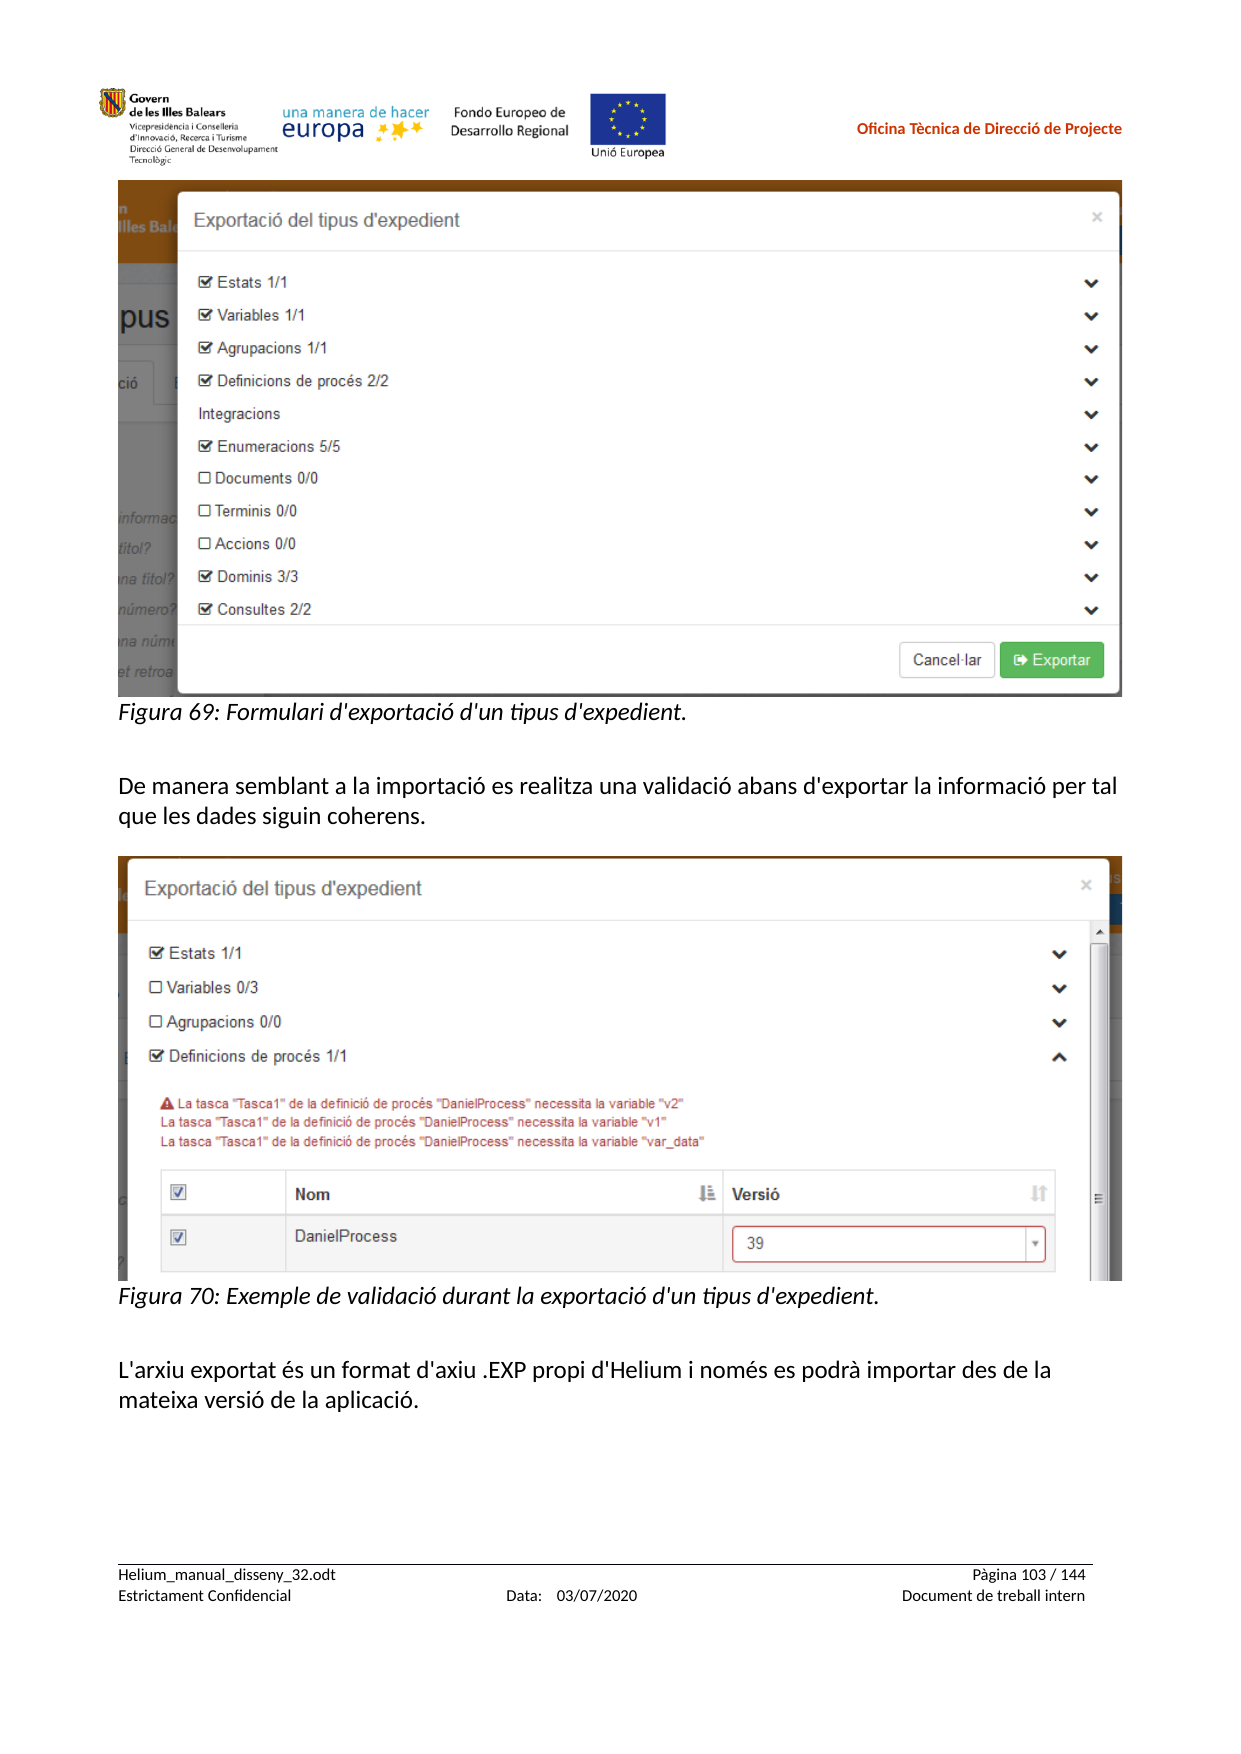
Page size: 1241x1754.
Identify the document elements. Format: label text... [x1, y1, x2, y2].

picture [99, 87, 668, 166]
text Figura 70: Exemple de validació durant la exportació d'un tipus d'expedient. [118, 1281, 1122, 1311]
text Figura 69: Formulari d'exportació d'un tipus d'expedient. [118, 697, 1122, 727]
picture [118, 180, 1123, 697]
picture [118, 856, 1123, 1281]
text De manera semblant a la importació es realitza una validació abans d'exportar la informació per tal que les dades siguin coherens. [118, 770, 1122, 831]
text L'arxiu exportat és un format d'axiu .EXP propi d'Helium i només es podrà importar des de la mateixa versió de la aplicació. [118, 1354, 1122, 1415]
